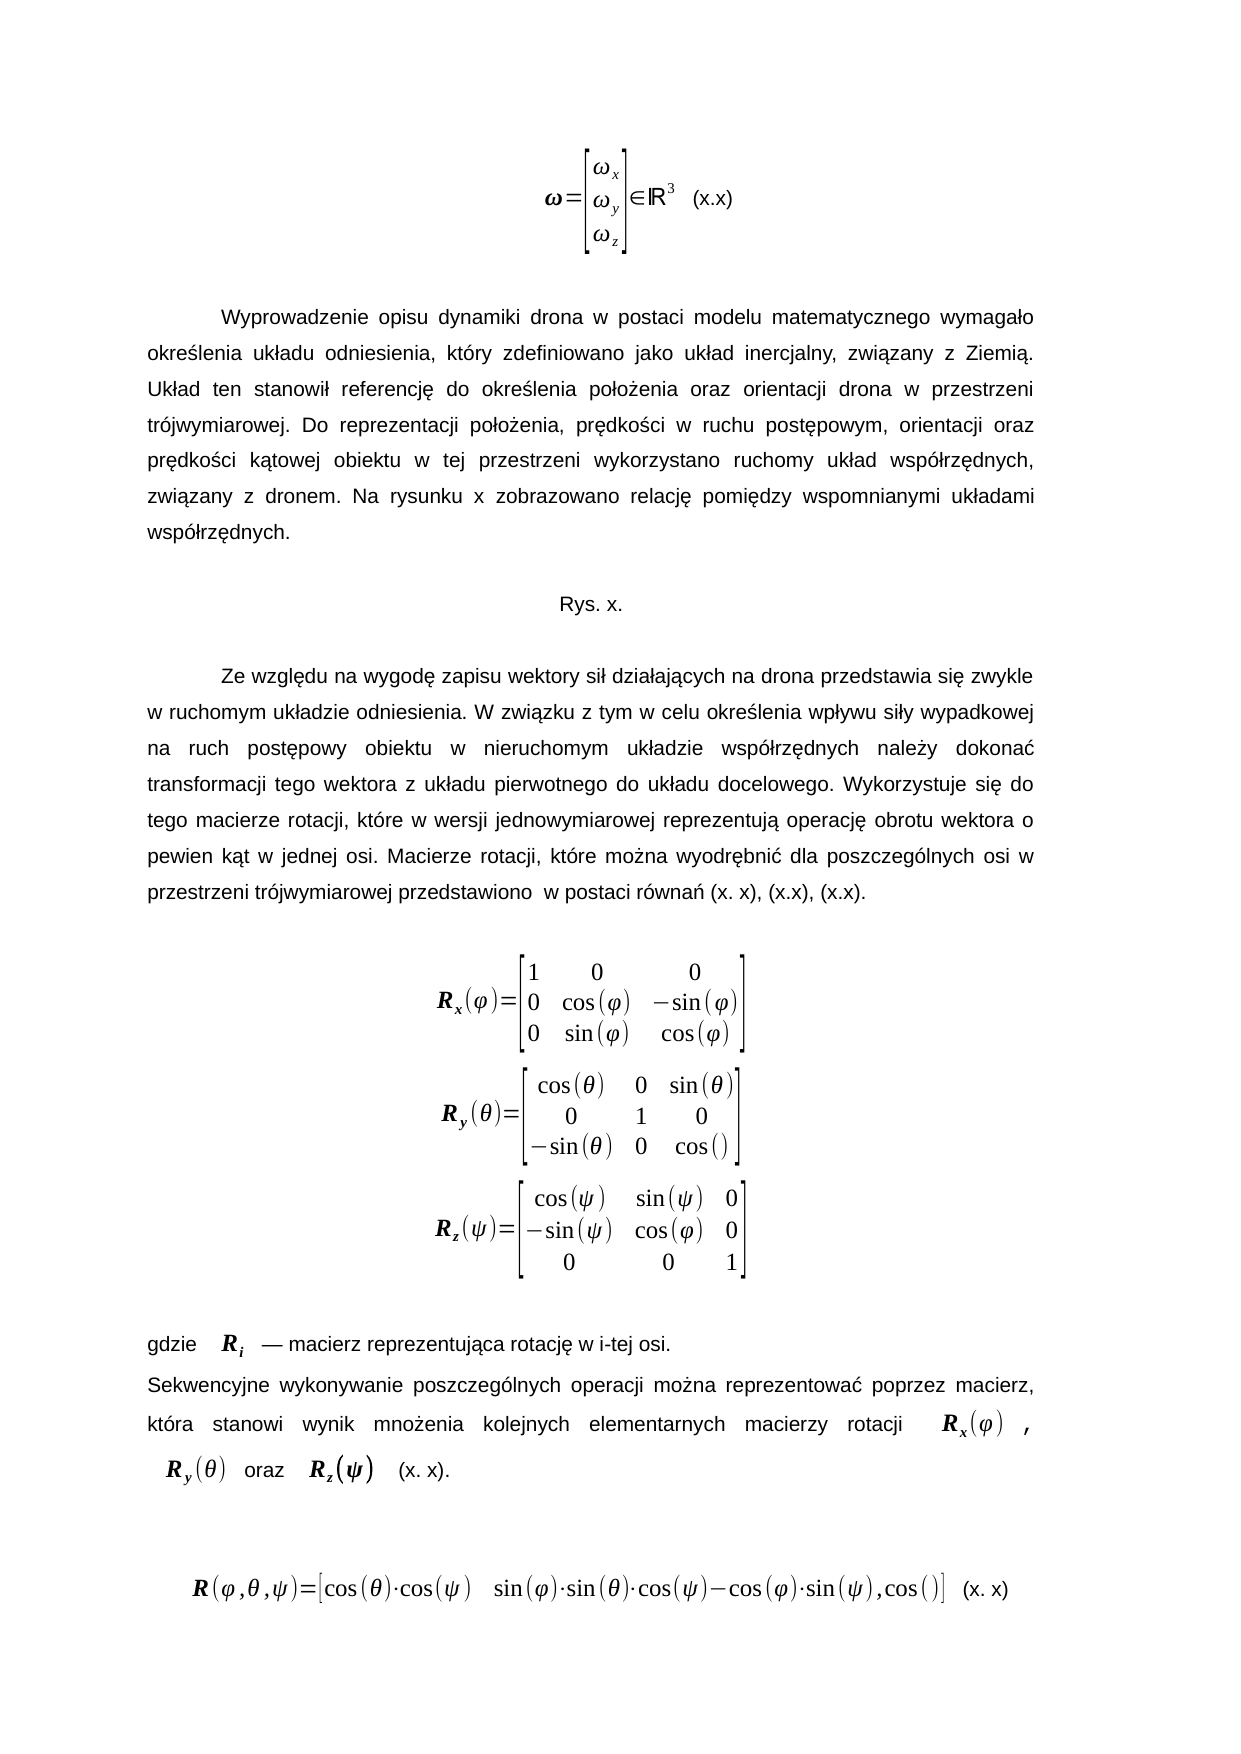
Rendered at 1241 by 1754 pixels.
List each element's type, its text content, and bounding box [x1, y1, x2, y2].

text (x.x) [147, 147, 1035, 255]
text Ze względu na wygodę zapisu wektory sił działających na drona przedstawia się zwykle w ruchomym układzie odniesienia. W związku z tym w celu określenia wpływu siły wypadkowej na ruch postępowy obiektu w nieruchomym układzie współrzędnych należy dokonać transformacji tego wektora z układu pierwotnego do układu docelowego. Wykorzystuje się do tego macierze rotacji, które w wersji jednowymiarowej reprezentują operację obrotu wektora o pewien kąt w jednej osi. Macierze rotacji, które można wyodrębnić dla poszczególnych osi w przestrzeni trójwymiarowej przedstawiono w postaci równań (x. x), (x.x), (x.x). [147, 664, 1035, 903]
text gdzie — macierz reprezentująca rotację w i-tej osi. [147, 1329, 1035, 1361]
text Rys. x. [147, 592, 1035, 616]
text (x. x) [147, 1572, 1035, 1604]
text Wyprowadzenie opisu dynamiki drona w postaci modelu matematycznego wymagało określenia układu odniesienia, który zdefiniowano jako układ inercjalny, związany z Ziemią. Układ ten stanowił referencję do określenia położenia oraz orientacji drona w przestrzeni trójwymiarowej. Do reprezentacji położenia, prędkości w ruchu postępowym, orientacji oraz prędkości kątowej obiektu w tej przestrzeni wykorzystano ruchomy układ współrzędnych, związany z dronem. Na rysunku x zobrazowano relację pomiędzy wspomnianymi układami współrzędnych. [147, 304, 1035, 544]
text Sekwencyjne wykonywanie poszczególnych operacji można reprezentować poprzez macierz, która stanowi wynik mnożenia kolejnych elementarnych macierzy rotacji , oraz (x. x). [147, 1373, 1035, 1486]
